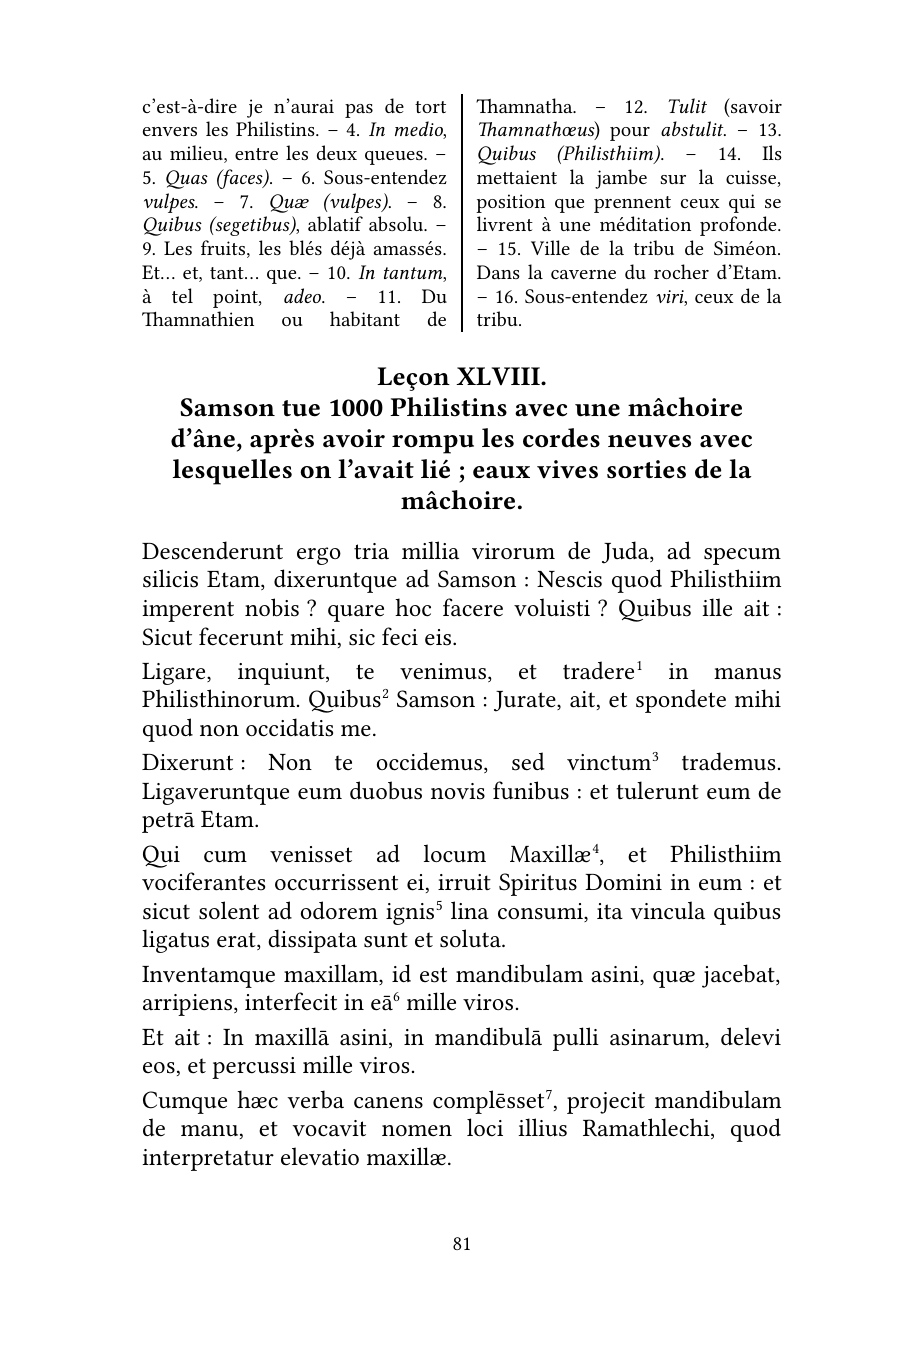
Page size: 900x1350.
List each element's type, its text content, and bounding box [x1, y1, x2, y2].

text Descenderunt ergo tria millia virorum de Juda, ad specum silicis Etam, dixeruntque ad Samson : Nescis quod Philisthiim imperent nobis ? quare hoc facere voluisti ? Quibus ille ait : Sicut fecerunt mihi, sic feci eis. [142, 537, 782, 651]
text Leçon XLVIII. Samson tue 1000 Philistins avec une mâchoire d’âne, après avoir rompu les cordes neuves avec lesquelles on l’avait lié ; eaux vives sorties de la mâchoire. [142, 362, 782, 516]
text Qui cum venisset ad locum Maxillæ4, et Philisthiim vociferantes occurrissent ei, irruit Spiritus Domini in eum : et sicut solent ad odorem ignis5 lina consumi, ita vincula quibus ligatus erat, dissipata sunt et soluta. [142, 840, 782, 954]
text Et ait : In maxillā asini, in mandibulā pulli asinarum, delevi eos, et percussi mille viros. [142, 1023, 782, 1080]
text c’est-à-dire je n’aurai pas de tort envers les Philistins. – 4. In medio, au milieu, entre les deux queues. – 5. Quas (faces). – 6. Sous-entendez vulpes. – 7. Quæ (vulpes). – 8. Quibus (segetibus), ablatif absolu. – 9. Les fruits, les blés déjà amassés. Et… et, tant… que. – 10. In tantum, à tel point, adeo. – 11. Du Thamnathien ou habitant de [142, 94, 447, 332]
text Ligare, inquiunt, te venimus, et tradere1 in manus Philisthinorum. Quibus2 Samson : Jurate, ait, et spondete mihi quod non occidatis me. [142, 657, 782, 742]
text Thamnatha. – 12. Tulit (savoir Thamnathœus) pour abstulit. – 13. Quibus (Philisthiim). – 14. Ils mettaient la jambe sur la cuisse, position que prennent ceux qui se livrent à une méditation profonde. – 15. Ville de la tribu de Siméon. Dans la caverne du rocher d’Etam. – 16. Sous-entendez viri, ceux de la tribu. [476, 94, 782, 332]
text Inventamque maxillam, id est mandibulam asini, quæ jacebat, arripiens, interfecit in eā6 mille viros. [142, 960, 782, 1017]
text Dixerunt : Non te occidemus, sed vinctum3 trademus. Ligaveruntque eum duobus novis funibus : et tulerunt eum de petrā Etam. [142, 748, 782, 834]
text Cumque hæc verba canens complēsset7, projecit mandibulam de manu, et vocavit nomen loci illius Ramathlechi, quod interpretatur elevatio maxillæ. [142, 1086, 782, 1171]
